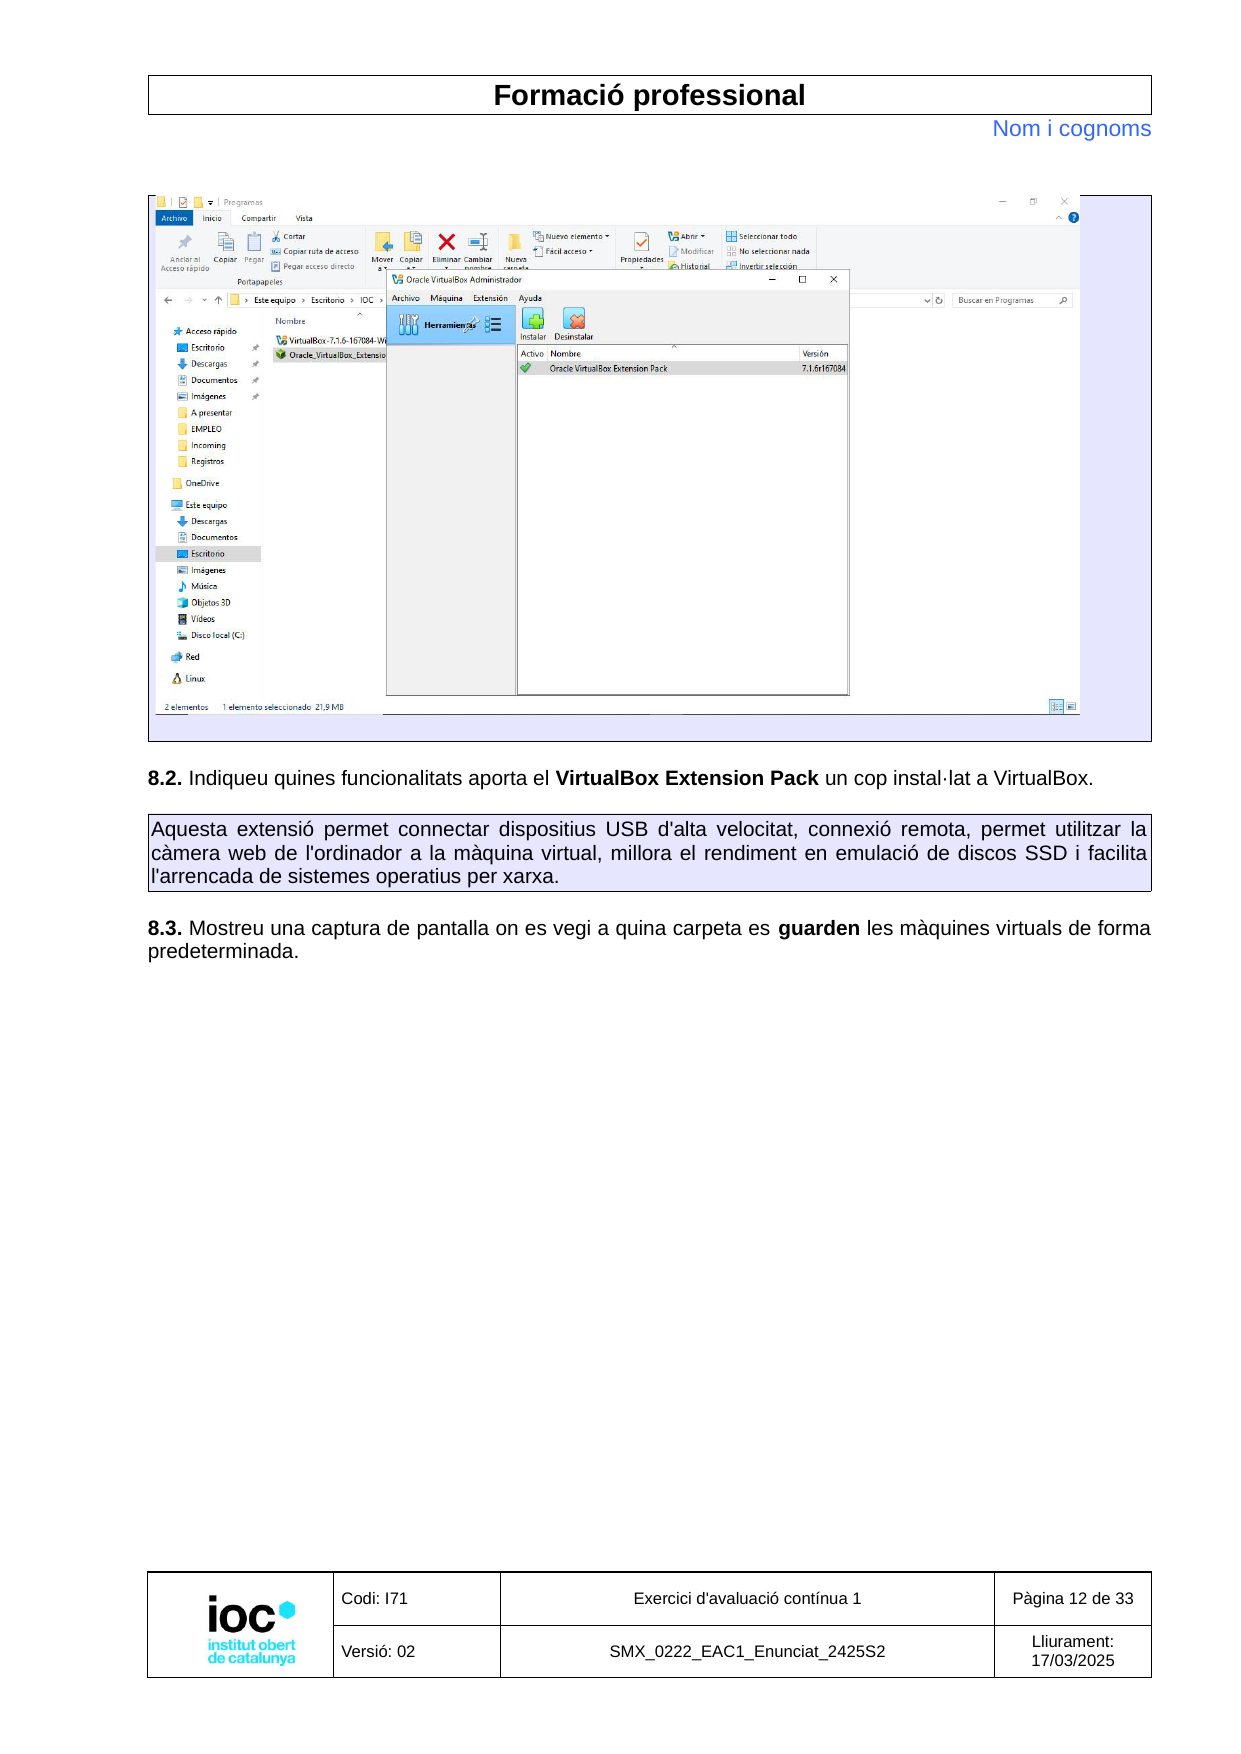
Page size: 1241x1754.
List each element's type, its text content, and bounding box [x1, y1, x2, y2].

picture [155, 195, 1080, 715]
text 8.2. Indiqueu quines funcionalitats aporta el VirtualBox Extension Pack un cop instal·lat a VirtualBox. [148, 766, 1151, 789]
text Aquesta extensió permet connectar dispositius USB d'alta velocitat, connexió remota, permet utilitzar la càmera web de l'ordinador a la màquina virtual, millora el rendiment en emulació de discos SSD i facilita l'arrencada de sistemes operatius per xarxa. [149, 815, 1151, 891]
picture [195, 1581, 309, 1677]
text 8.3. Mostreu una captura de pantalla on es vegi a quina carpeta es guarden les màquines virtuals de forma predeterminada. [148, 915, 1151, 963]
